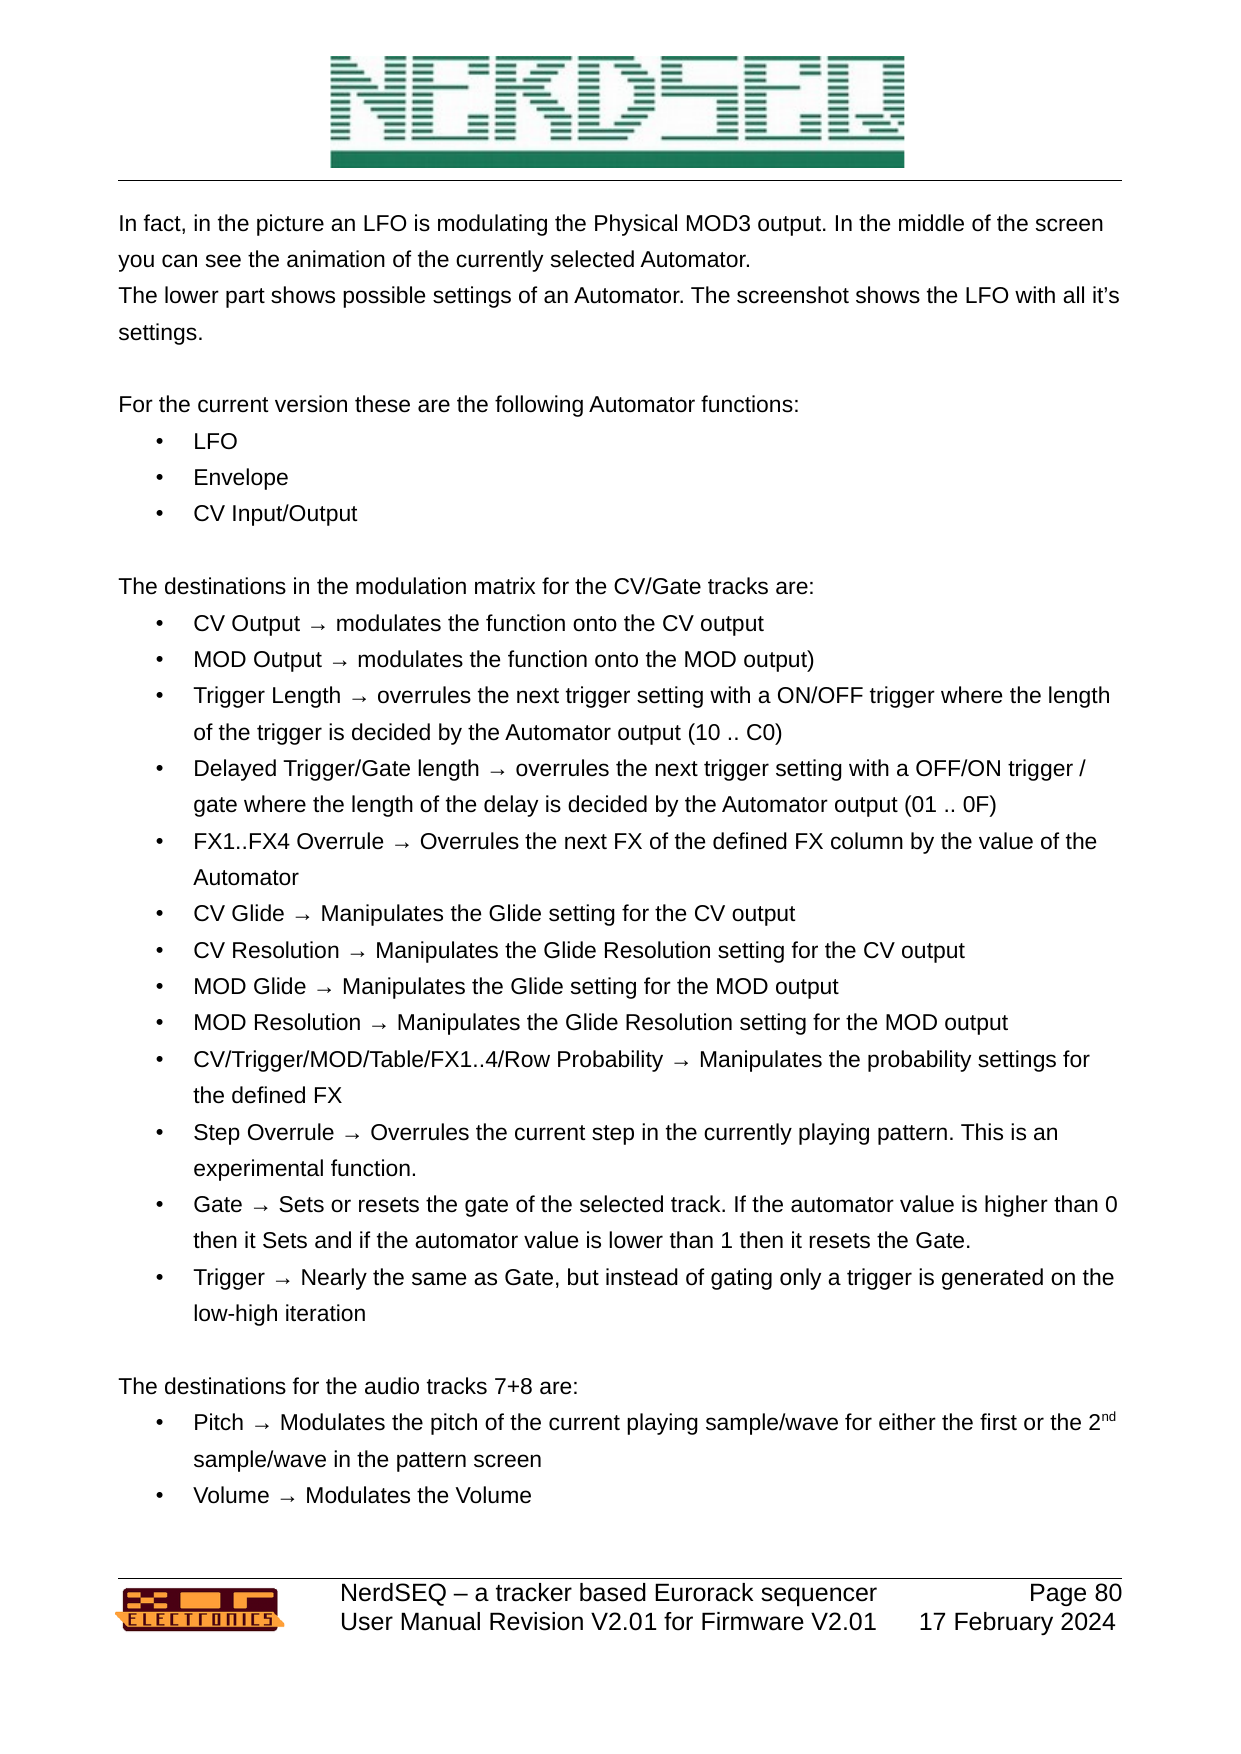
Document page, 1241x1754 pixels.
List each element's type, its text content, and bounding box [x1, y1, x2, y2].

list LFO [156, 428, 1122, 454]
list MOD Output → modulates the function onto the MOD output) [156, 646, 1122, 672]
text The destinations in the modulation matrix for the CV/Gate tracks are: [118, 573, 1122, 599]
text The lower part shows possible settings of an Automator. The screenshot shows the LFO with all it’s settings. [118, 282, 1122, 345]
text For the current version these are the following Automator functions: [118, 391, 1122, 418]
list Gate → Sets or resets the gate of the selected track. If the automator value is higher than 0 then it Sets and if the automator value is lower than 1 then it resets the Gate. [156, 1191, 1122, 1254]
list Delayed Trigger/Gate length → overrules the next trigger setting with a OFF/ON trigger / gate where the length of the delay is decided by the Automator output (01 .. 0F) [156, 755, 1122, 818]
list CV Resolution → Manipulates the Glide Resolution setting for the CV output [156, 937, 1122, 963]
picture [115, 1584, 285, 1634]
list Volume → Modulates the Volume [156, 1482, 1122, 1508]
list Envelope [156, 464, 1122, 490]
list CV Input/Output [156, 500, 1122, 527]
list Step Overrule → Overrules the current step in the currently playing pattern. This is an experimental function. [156, 1118, 1122, 1181]
list MOD Glide → Manipulates the Glide setting for the MOD output [156, 973, 1122, 999]
list CV Output → modulates the function onto the CV output [156, 609, 1122, 636]
list Pitch → Modulates the pitch of the current playing sample/wave for either the first or the 2nd sample/wave in the pattern screen [156, 1409, 1122, 1472]
list Trigger Length → overrules the next trigger setting with a ON/OFF trigger where the length of the trigger is decided by the Automator output (10 .. C0) [156, 682, 1122, 745]
list FX1..FX4 Overrule → Overrules the next FX of the defined FX column by the value of the Automator [156, 828, 1122, 890]
list MOD Resolution → Manipulates the Glide Resolution setting for the MOD output [156, 1009, 1122, 1036]
list CV Glide → Manipulates the Glide setting for the CV output [156, 900, 1122, 927]
text In fact, in the picture an LFO is modulating the Physical MOD3 output. In the middle of the screen you can see the animation of the currently selected Automator. [118, 209, 1122, 272]
list Trigger → Nearly the same as Gate, but instead of gating only a trigger is generated on the low-high iteration [156, 1264, 1122, 1327]
text The destinations for the audio tracks 7+8 are: [118, 1373, 1122, 1399]
list CV/Trigger/MOD/Table/FX1..4/Row Probability → Manipulates the probability settings for the defined FX [156, 1046, 1122, 1108]
picture [330, 56, 905, 168]
